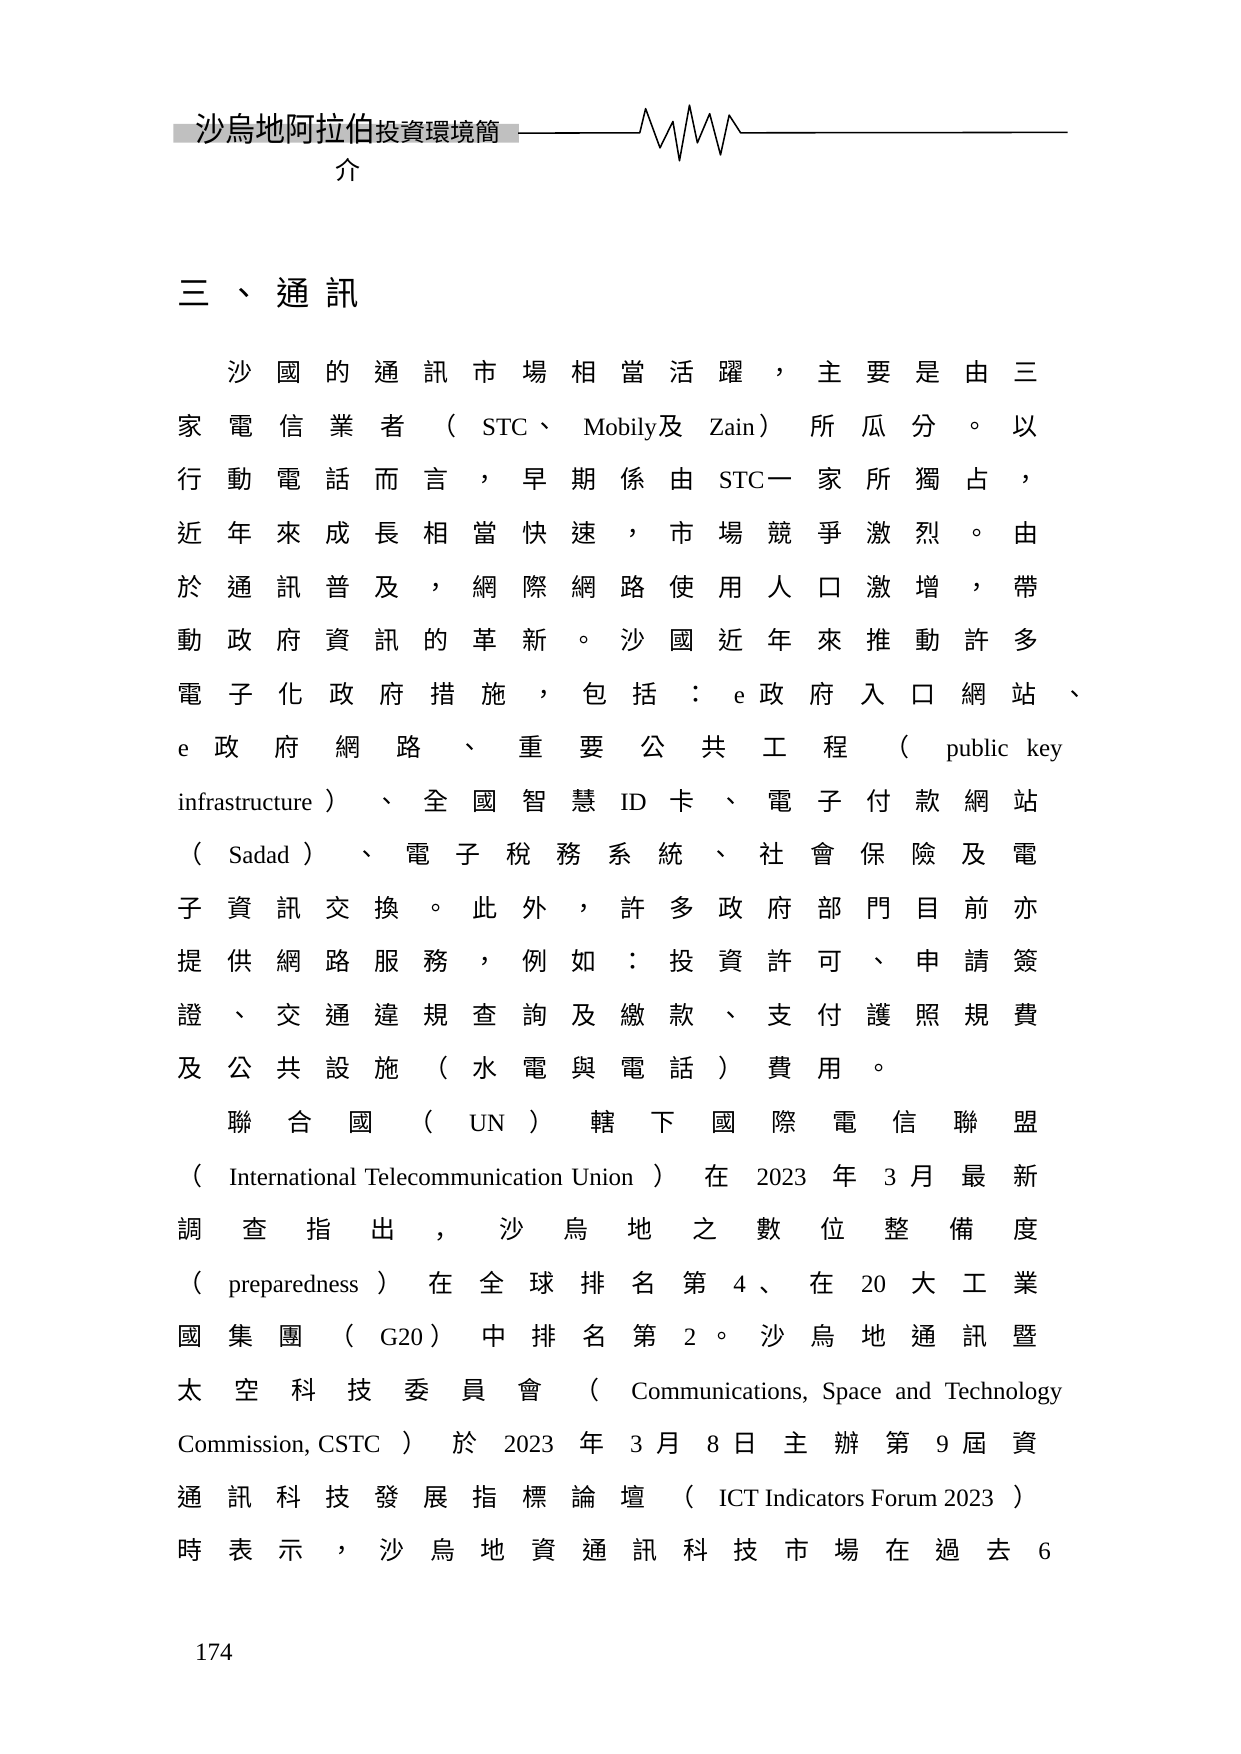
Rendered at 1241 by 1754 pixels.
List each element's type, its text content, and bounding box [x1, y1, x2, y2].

text 三、通訊 [178, 264, 1063, 317]
text 沙國的通訊市場相當活躍，主要是由三家電信業者（STC、Mobily及Zain）所瓜分。以行動電話而言，早期係由STC一家所獨占，近年來成長相當快速，市場競爭激烈。由於通訊普及，網際網路使用人口激增，帶動政府資訊的革新。沙國近年來推動許多電子化政府措施，包括：e政府入口網站、e政府網路、重要公共工程（public key infrastructure）、全國智慧ID卡、電子付款網站（Sadad）、電子稅務系統、社會保險及電子資訊交換。此外，許多政府部門目前亦提供網路服務，例如：投資許可、申請簽證、交通違規查詢及繳款、支付護照規費及公共設施（水電與電話）費用。 [178, 344, 1063, 1094]
text 聯合國（UN）轄下國際電信聯盟（International Telecommunication Union）在2023年3月最新調查指出，沙烏地之數位整備度（preparedness）在全球排名第4、在20大工業國集團（G20）中排名第2。沙烏地通訊暨太空科技委員會（Communications, Space and Technology Commission, CSTC）於2023年3月8日主辦第9屆資通訊科技發展指標論壇（ICT Indicators Forum 2023）時表示，沙烏地資通訊科技市場在過去6 [178, 1094, 1063, 1576]
